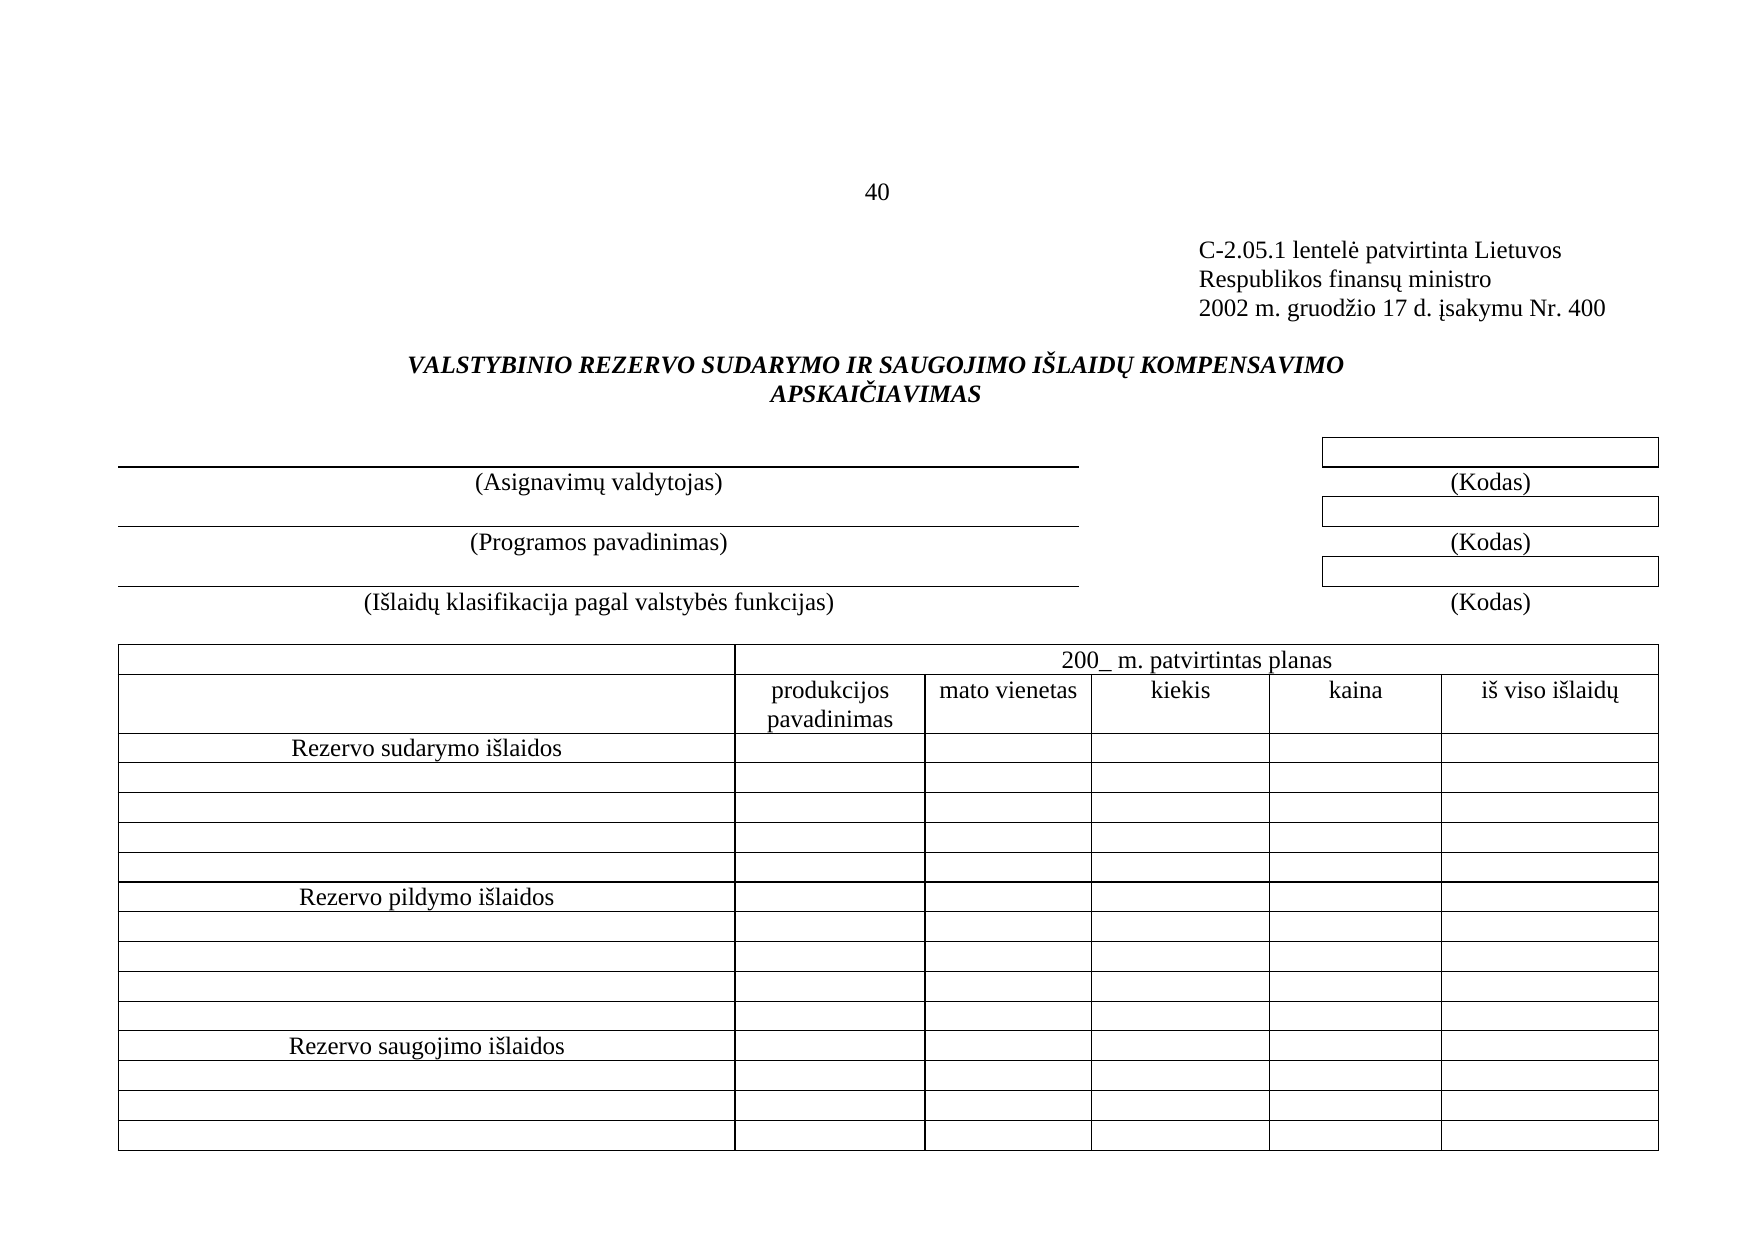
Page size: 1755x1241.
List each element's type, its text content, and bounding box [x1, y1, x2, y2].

table_cell [736, 853, 924, 881]
table_cell Rezervo sudarymo išlaidos [119, 734, 734, 762]
text APSKAIČIAVIMAS [118, 379, 1636, 408]
table_cell [1092, 912, 1269, 941]
table_cell [926, 1031, 1091, 1060]
table_cell [1442, 823, 1658, 852]
table_cell [736, 972, 924, 1001]
table_cell iš viso išlaidų [1442, 675, 1658, 732]
table_cell [736, 883, 924, 911]
table_cell [926, 1091, 1091, 1120]
table_cell [119, 793, 734, 822]
table_cell [1270, 853, 1441, 881]
table_cell [1092, 1002, 1269, 1030]
table_cell [1092, 1121, 1269, 1149]
table_cell [1442, 1031, 1658, 1060]
table_cell [1270, 972, 1441, 1001]
table_cell [1442, 734, 1658, 762]
table_cell produkcijos pavadinimas [736, 675, 924, 732]
table_cell [1442, 912, 1658, 941]
table_cell [926, 942, 1091, 971]
table_cell [1442, 763, 1658, 792]
table_cell [1092, 942, 1269, 971]
table_cell (Kodas) [1323, 527, 1658, 556]
table_cell [1442, 793, 1658, 822]
table_cell [119, 675, 734, 732]
text VALSTYBINIO REZERVO SUDARYMO IR SAUGOJIMO IŠLAIDŲ KOMPENSAVIMO [118, 350, 1636, 379]
table_cell [926, 1061, 1091, 1090]
table_cell [926, 883, 1091, 911]
table_cell kaina [1270, 675, 1441, 732]
table_cell [119, 763, 734, 792]
table_cell [1092, 793, 1269, 822]
table_cell [736, 793, 924, 822]
table_cell [1323, 557, 1658, 586]
table_cell [1092, 853, 1269, 881]
table_cell [119, 853, 734, 881]
table_cell [926, 1002, 1091, 1030]
table_cell [926, 763, 1091, 792]
table_cell [1092, 883, 1269, 911]
table_cell [1323, 497, 1658, 526]
table_cell [736, 1031, 924, 1060]
table_cell [1092, 1031, 1269, 1060]
table_cell [1442, 972, 1658, 1001]
table_cell kiekis [1092, 675, 1269, 732]
table_cell [119, 1061, 734, 1090]
table_cell [736, 912, 924, 941]
table_cell [736, 823, 924, 852]
table_cell [736, 1002, 924, 1030]
table_cell [119, 972, 734, 1001]
text C-2.05.1 lentelė patvirtinta Lietuvos Respublikos finansų ministro [1199, 235, 1636, 293]
table_cell [1092, 1061, 1269, 1090]
table_cell [119, 942, 734, 971]
table_cell [1079, 526, 1323, 556]
table_cell [119, 1091, 734, 1120]
table_cell [926, 1121, 1091, 1149]
table_cell [1270, 763, 1441, 792]
table_cell [1270, 1061, 1441, 1090]
table_cell [1092, 763, 1269, 792]
table_cell [118, 556, 1079, 586]
table_cell [736, 1091, 924, 1120]
table_cell (Programos pavadinimas) [118, 527, 1079, 556]
table_cell [1270, 1091, 1441, 1120]
table_cell Rezervo saugojimo išlaidos [119, 1031, 734, 1060]
table_cell [1092, 823, 1269, 852]
table_cell [1270, 823, 1441, 852]
table_cell [1092, 734, 1269, 762]
table_cell [1079, 496, 1322, 526]
table_cell [926, 853, 1091, 881]
table_cell [119, 1002, 734, 1030]
table_header [119, 645, 734, 674]
table_cell [119, 1121, 734, 1149]
table_cell [1442, 1121, 1658, 1149]
table_cell [119, 912, 734, 941]
table_cell [926, 972, 1091, 1001]
table_cell [1270, 1002, 1441, 1030]
table_cell [1270, 942, 1441, 971]
table_cell [736, 942, 924, 971]
table_cell [1442, 1061, 1658, 1090]
table_cell [1270, 1031, 1441, 1060]
table_header [1323, 438, 1658, 466]
table_cell [1270, 793, 1441, 822]
table_header [1079, 437, 1322, 466]
table_cell [1092, 1091, 1269, 1120]
table_cell [736, 1061, 924, 1090]
table_cell [1442, 1091, 1658, 1120]
table_cell [1442, 883, 1658, 911]
table_cell [736, 1121, 924, 1149]
table_cell [1442, 1002, 1658, 1030]
table_cell [926, 912, 1091, 941]
table_cell [1270, 912, 1441, 941]
table_cell [736, 734, 924, 762]
table_cell [1270, 883, 1441, 911]
table_cell [926, 823, 1091, 852]
table_header 200_ m. patvirtintas planas [736, 645, 1658, 674]
table_cell (Kodas) [1323, 587, 1658, 615]
table_cell [926, 793, 1091, 822]
table_cell (Kodas) [1323, 468, 1658, 496]
table_cell [118, 496, 1079, 526]
table_header [118, 437, 1079, 466]
table_cell mato vienetas [926, 675, 1091, 732]
table_cell (Išlaidų klasifikacija pagal valstybės funkcijas) [118, 587, 1079, 615]
table_cell [1092, 972, 1269, 1001]
table_cell [1442, 853, 1658, 881]
table_cell [119, 823, 734, 852]
table_cell [1079, 586, 1323, 615]
table_cell [1270, 1121, 1441, 1149]
table_cell [1270, 734, 1441, 762]
table_cell Rezervo pildymo išlaidos [119, 883, 734, 911]
text 2002 m. gruodžio 17 d. įsakymu Nr. 400 [1199, 293, 1636, 322]
table_cell (Asignavimų valdytojas) [118, 468, 1079, 496]
table_cell [1442, 942, 1658, 971]
table_cell [1079, 556, 1322, 586]
table_cell [926, 734, 1091, 762]
table_cell [736, 763, 924, 792]
table_cell [1079, 466, 1323, 496]
